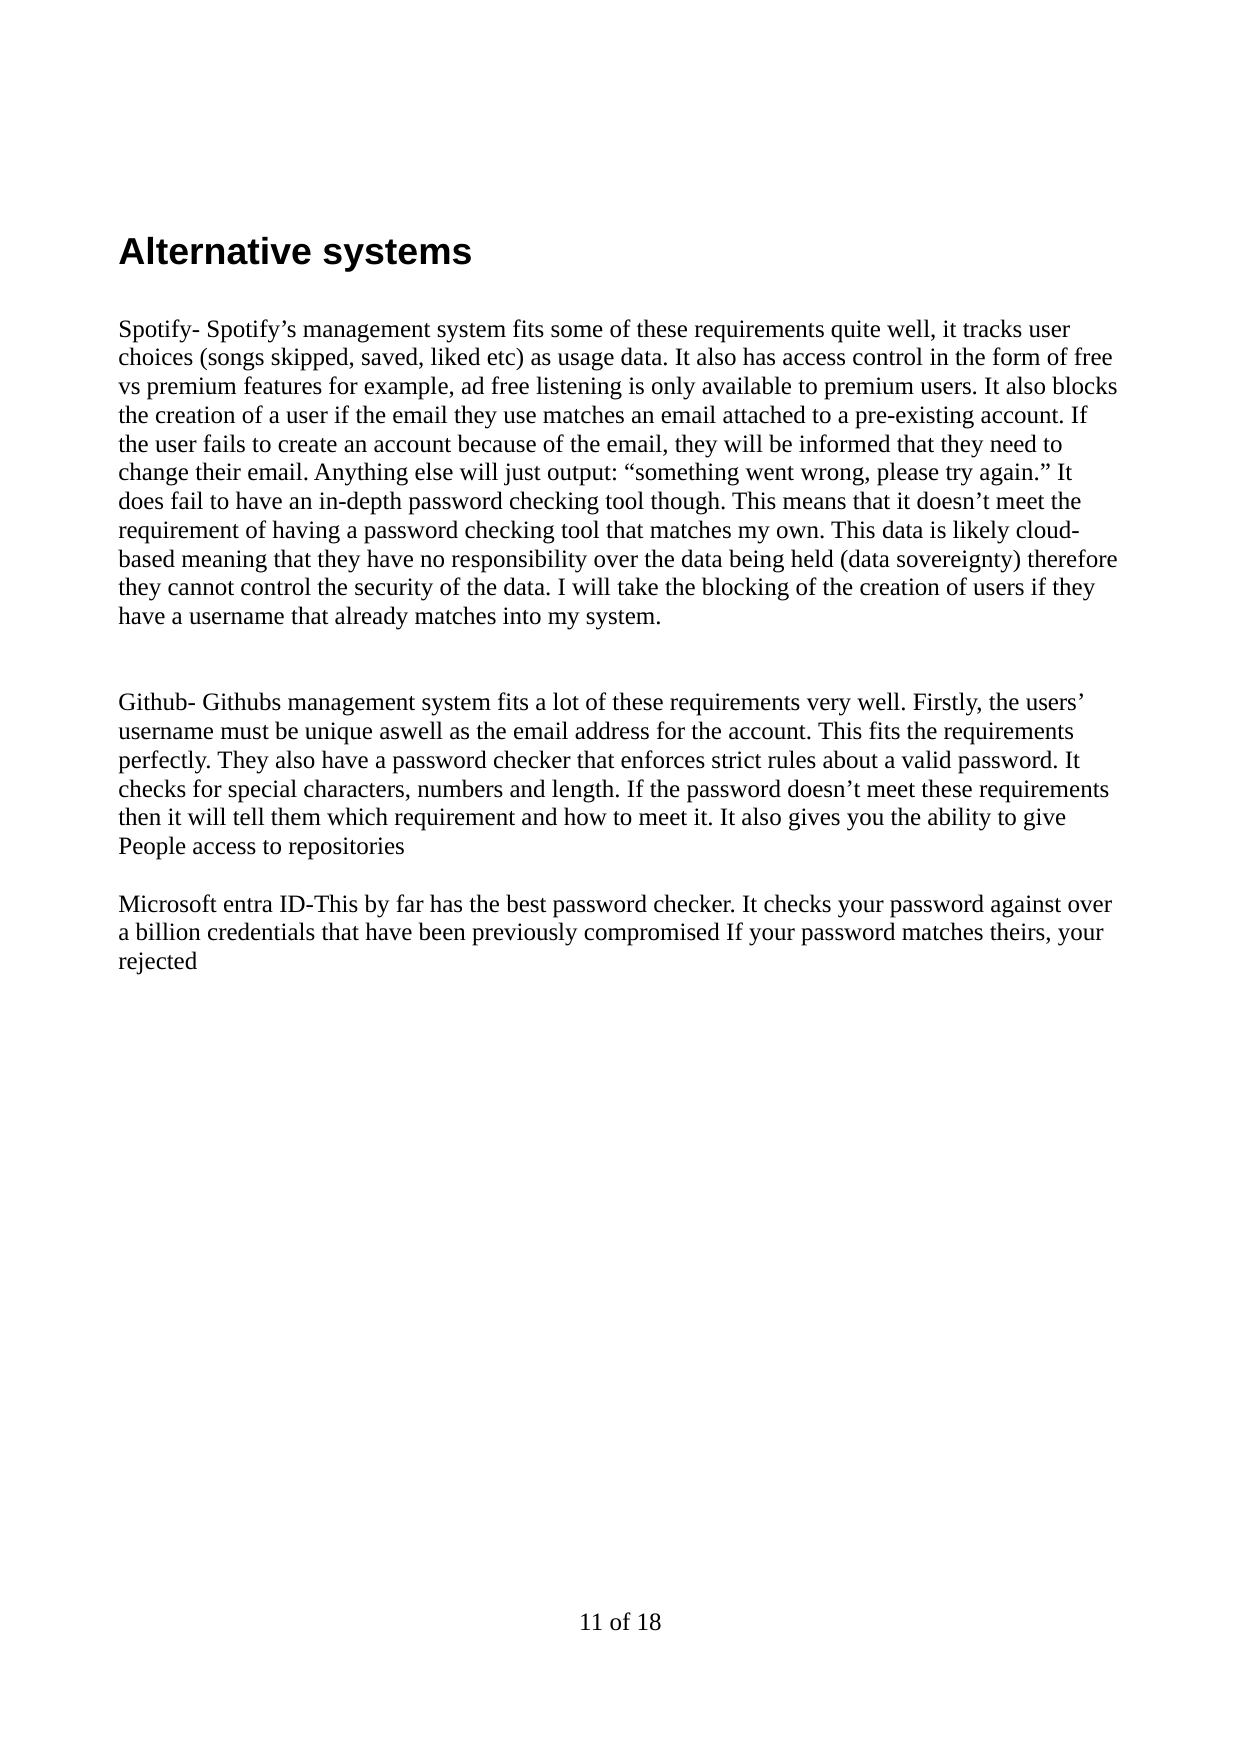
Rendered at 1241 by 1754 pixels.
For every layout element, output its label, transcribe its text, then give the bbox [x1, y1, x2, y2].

text Microsoft entra ID-This by far has the best password checker. It checks your password against over a billion credentials that have been previously compromised If your password matches theirs, your rejected [118, 889, 1122, 975]
subtitle Alternative systems [118, 229, 1122, 272]
text Spotify- Spotify’s management system fits some of these requirements quite well, it tracks user choices (songs skipped, saved, liked etc) as usage data. It also has access control in the form of free vs premium features for example, ad free listening is only available to premium users. It also blocks the creation of a user if the email they use matches an email attached to a pre-existing account. If the user fails to create an account because of the email, they will be informed that they need to change their email. Anything else will just output: “something went wrong, please try again.” It does fail to have an in-depth password checking tool though. This means that it doesn’t meet the requirement of having a password checking tool that matches my own. This data is likely cloud-based meaning that they have no responsibility over the data being held (data sovereignty) therefore they cannot control the security of the data. I will take the blocking of the creation of users if they have a username that already matches into my system. [118, 314, 1122, 630]
text Github- Githubs management system fits a lot of these requirements very well. Firstly, the users’ username must be unique aswell as the email address for the account. This fits the requirements perfectly. They also have a password checker that enforces strict rules about a valid password. It checks for special characters, numbers and length. If the password doesn’t meet these requirements then it will tell them which requirement and how to meet it. It also gives you the ability to give People access to repositories [118, 687, 1122, 860]
